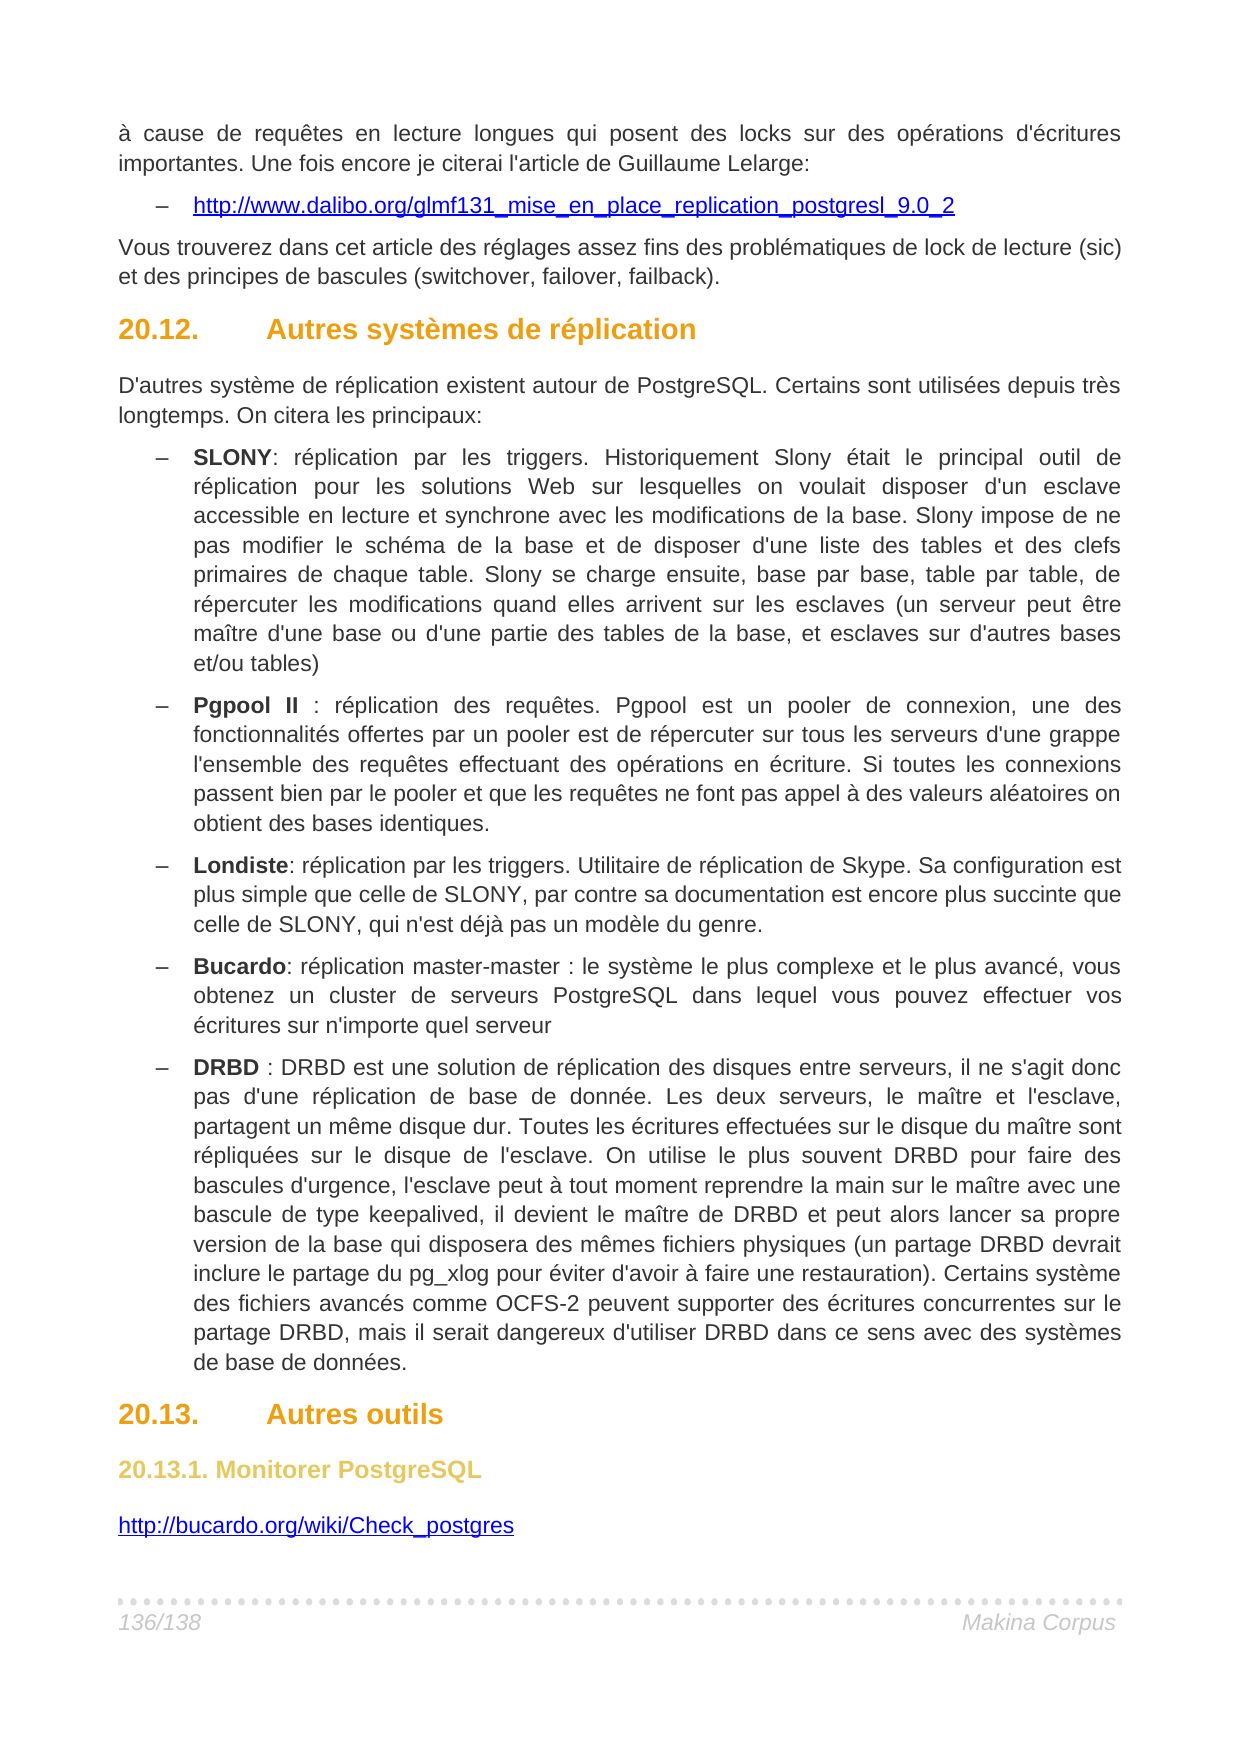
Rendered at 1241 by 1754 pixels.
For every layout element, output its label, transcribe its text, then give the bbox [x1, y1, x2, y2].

subtitle Autres systèmes de réplication [118, 316, 1122, 345]
text à cause de requêtes en lecture longues qui posent des locks sur des opérations d'écritures importantes. Une fois encore je citerai l'article de Guillaume Lelarge: [118, 118, 1122, 177]
text Vous trouverez dans cet article des réglages assez fins des problématiques de lock de lecture (sic) et des principes de bascules (switchover, failover, failback). [118, 232, 1122, 291]
text http://bucardo.org/wiki/Check_postgres [118, 1510, 1122, 1539]
subtitle Autres outils [118, 1401, 1122, 1430]
text D'autres système de réplication existent autour de PostgreSQL. Certains sont utilisées depuis très longtemps. On citera les principaux: [118, 370, 1122, 429]
picture [118, 1593, 1123, 1610]
list SLONY: réplication par les triggers. Historiquement Slony était le principal outil de réplication pour les solutions Web sur lesquelles on voulait disposer d'un esclave accessible en lecture et synchrone avec les modifications de la base. Slony impose de ne pas modifier le schéma de la base et de disposer d'une liste des tables et des clefs primaires de chaque table. Slony se charge ensuite, base par base, table par table, de répercuter les modifications quand elles arrivent sur les esclaves (un serveur peut être maître d'une base ou d'une partie des tables de la base, et esclaves sur d'autres bases et/ou tables) [156, 441, 1122, 677]
list DRBD : DRBD est une solution de réplication des disques entre serveurs, il ne s'agit donc pas d'une réplication de base de donnée. Les deux serveurs, le maître et l'esclave, partagent un même disque dur. Toutes les écritures effectuées sur le disque du maître sont répliquées sur le disque de l'esclave. On utilise le plus souvent DRBD pour faire des bascules d'urgence, l'esclave peut à tout moment reprendre la main sur le maître avec une bascule de type keepalived, il devient le maître de DRBD et peut alors lancer sa propre version de la base qui disposera des mêmes fichiers physiques (un partage DRBD devrait inclure le partage du pg_xlog pour éviter d'avoir à faire une restauration). Certains système des fichiers avancés comme OCFS-2 peuvent supporter des écritures concurrentes sur le partage DRBD, mais il serait dangereux d'utiliser DRBD dans ce sens avec des systèmes de base de données. [156, 1052, 1122, 1376]
list Pgpool II : réplication des requêtes. Pgpool est un pooler de connexion, une des fonctionnalités offertes par un pooler est de répercuter sur tous les serveurs d'une grappe l'ensemble des requêtes effectuant des opérations en écriture. Si toutes les connexions passent bien par le pooler et que les requêtes ne font pas appel à des valeurs aléatoires on obtient des bases identiques. [156, 690, 1122, 837]
list Londiste: réplication par les triggers. Utilitaire de réplication de Skype. Sa configuration est plus simple que celle de SLONY, par contre sa documentation est encore plus succinte que celle de SLONY, qui n'est déjà pas un modèle du genre. [156, 850, 1122, 938]
list Bucardo: réplication master-master : le système le plus complexe et le plus avancé, vous obtenez un cluster de serveurs PostgreSQL dans lequel vous pouvez effectuer vos écritures sur n'importe quel serveur [156, 951, 1122, 1039]
subtitle Monitorer PostgreSQL [118, 1455, 1122, 1485]
list http://www.dalibo.org/glmf131_mise_en_place_replication_postgresl_9.0_2 [156, 189, 1122, 219]
